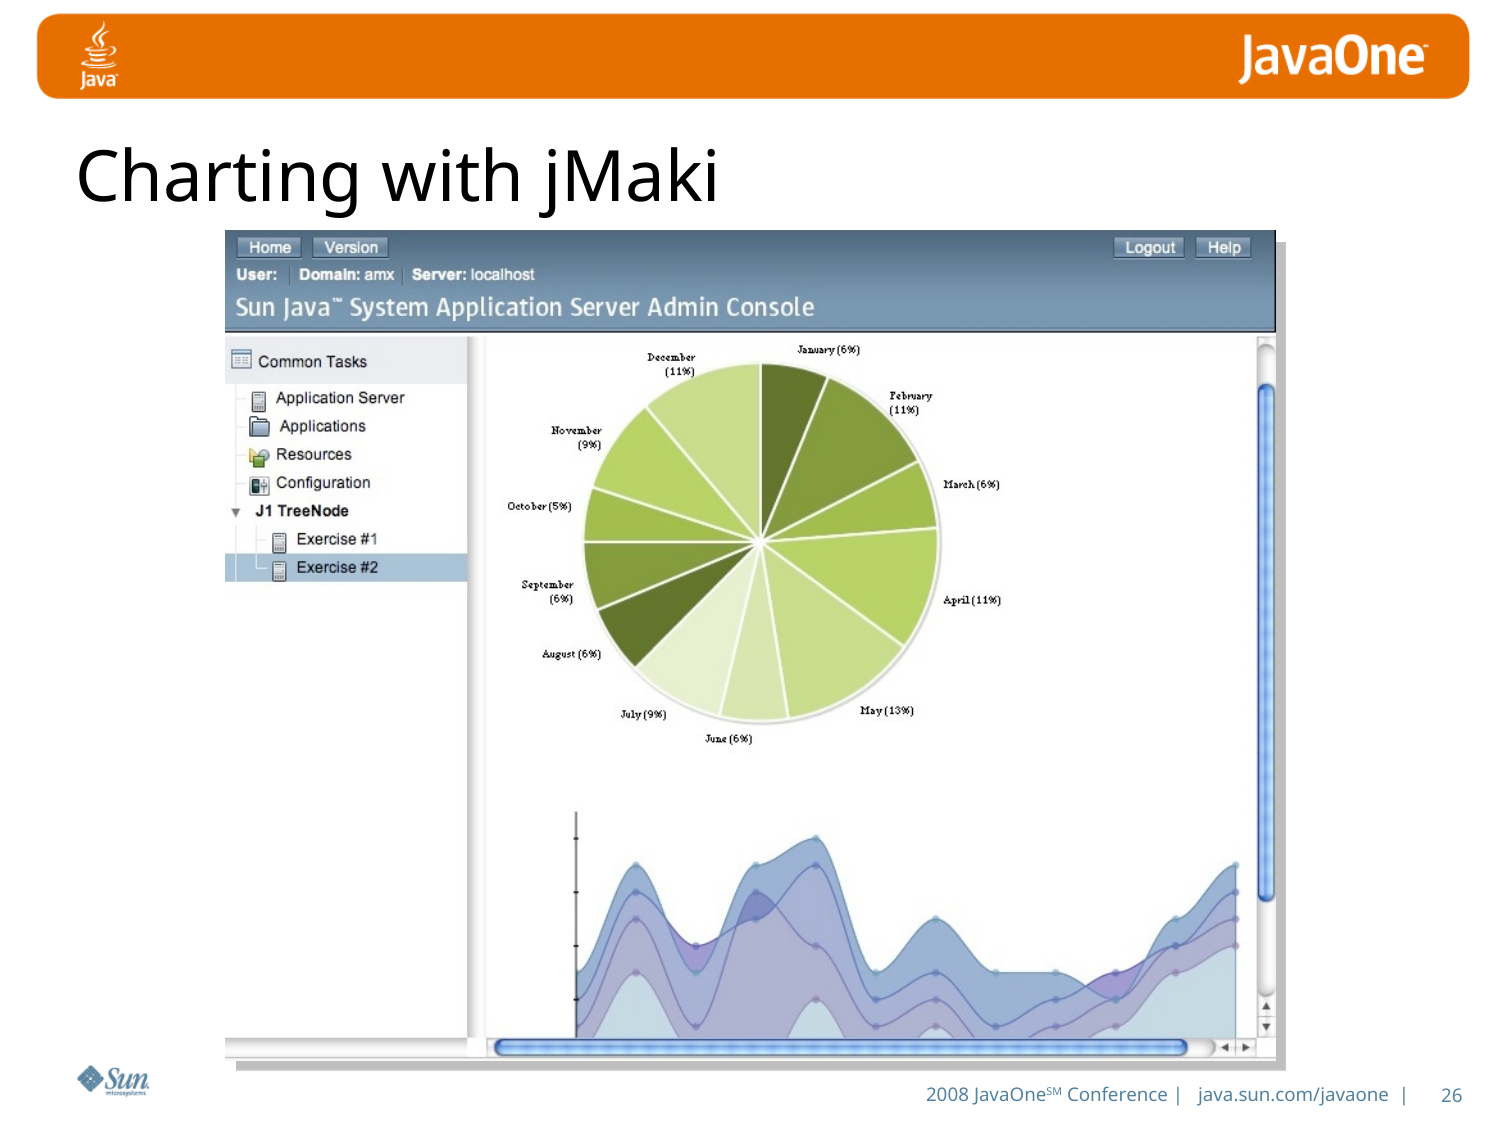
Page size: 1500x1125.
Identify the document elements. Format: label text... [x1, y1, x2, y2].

title Charting with jMaki [75, 95, 1426, 259]
picture [0, 0, 1500, 1125]
